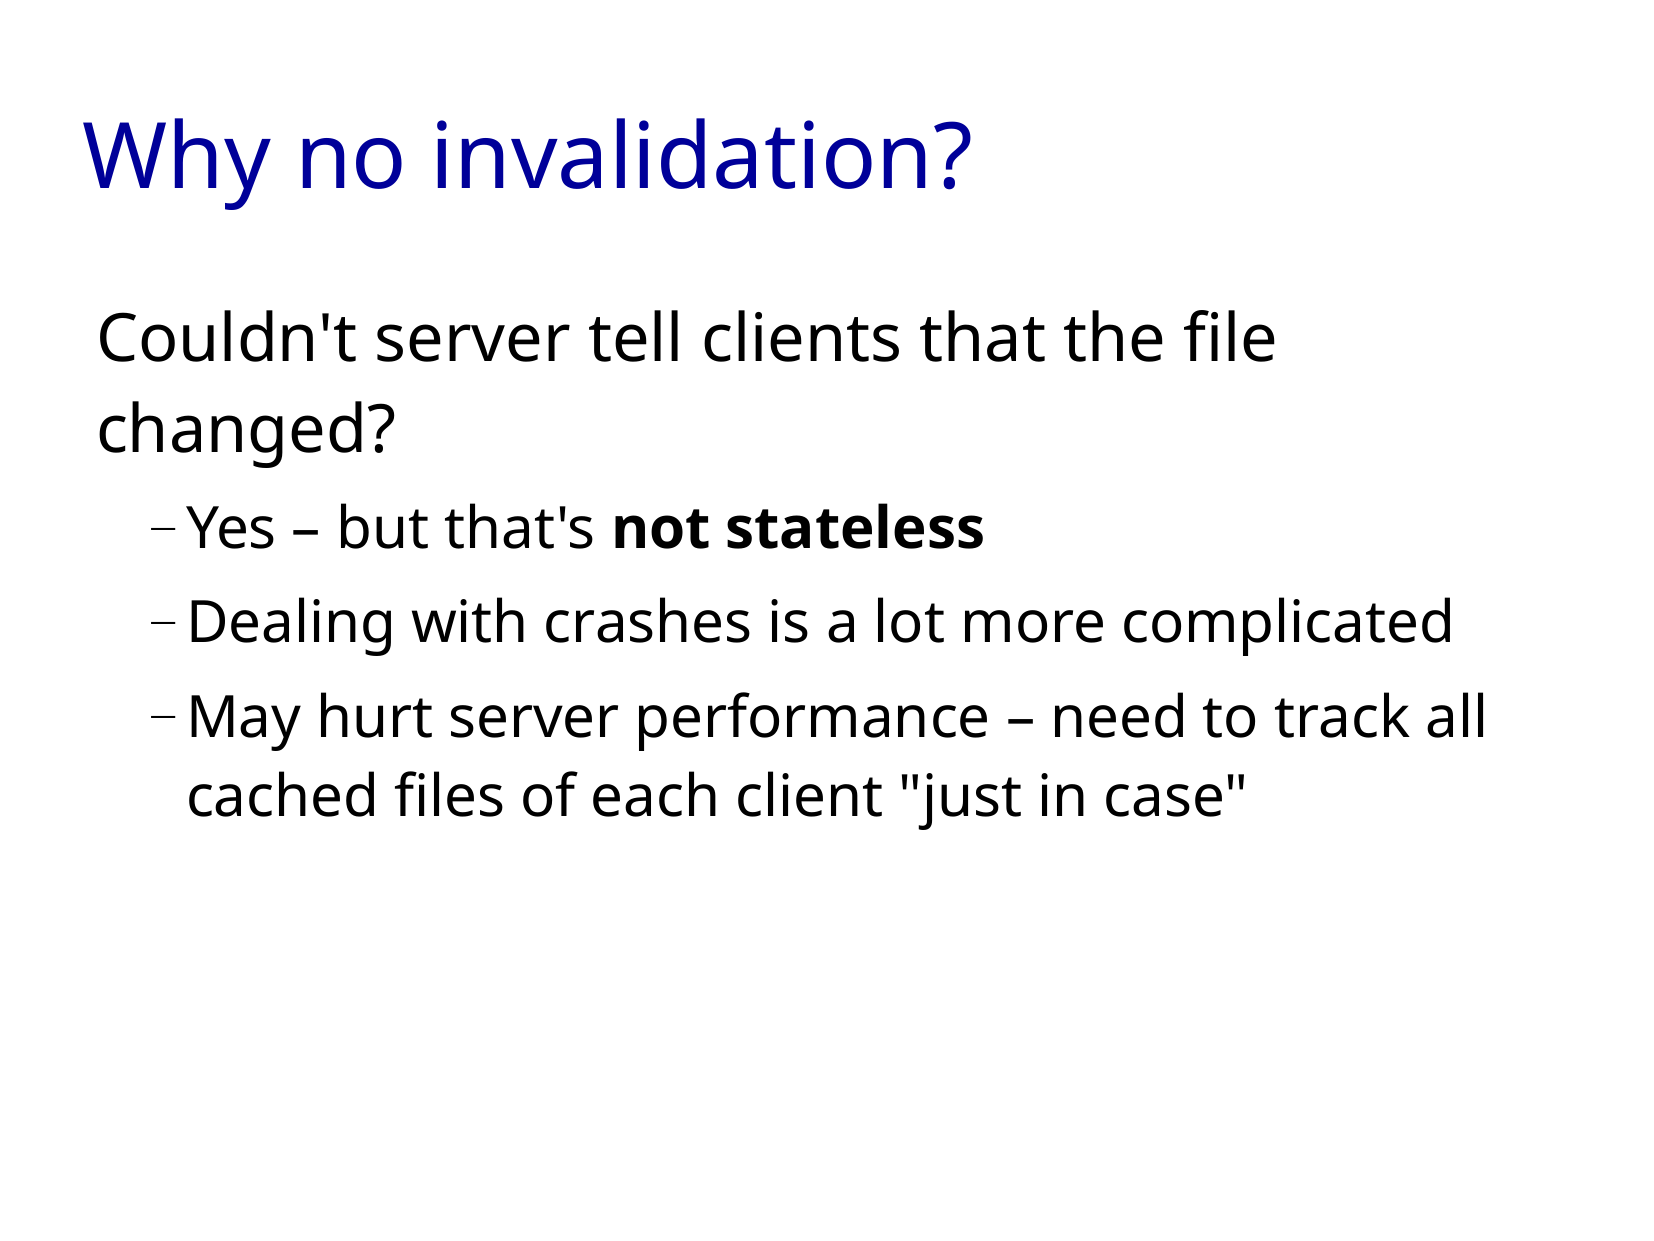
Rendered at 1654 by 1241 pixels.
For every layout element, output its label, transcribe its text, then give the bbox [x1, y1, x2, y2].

title Why no invalidation? [82, 49, 1571, 257]
list Couldn't server tell clients that the file changed? Yes – but that's not stateless Dealing with crashes is a lot more complicated May hurt server performance – need to track all cached files of each client "just in case" [60, 290, 1571, 1096]
